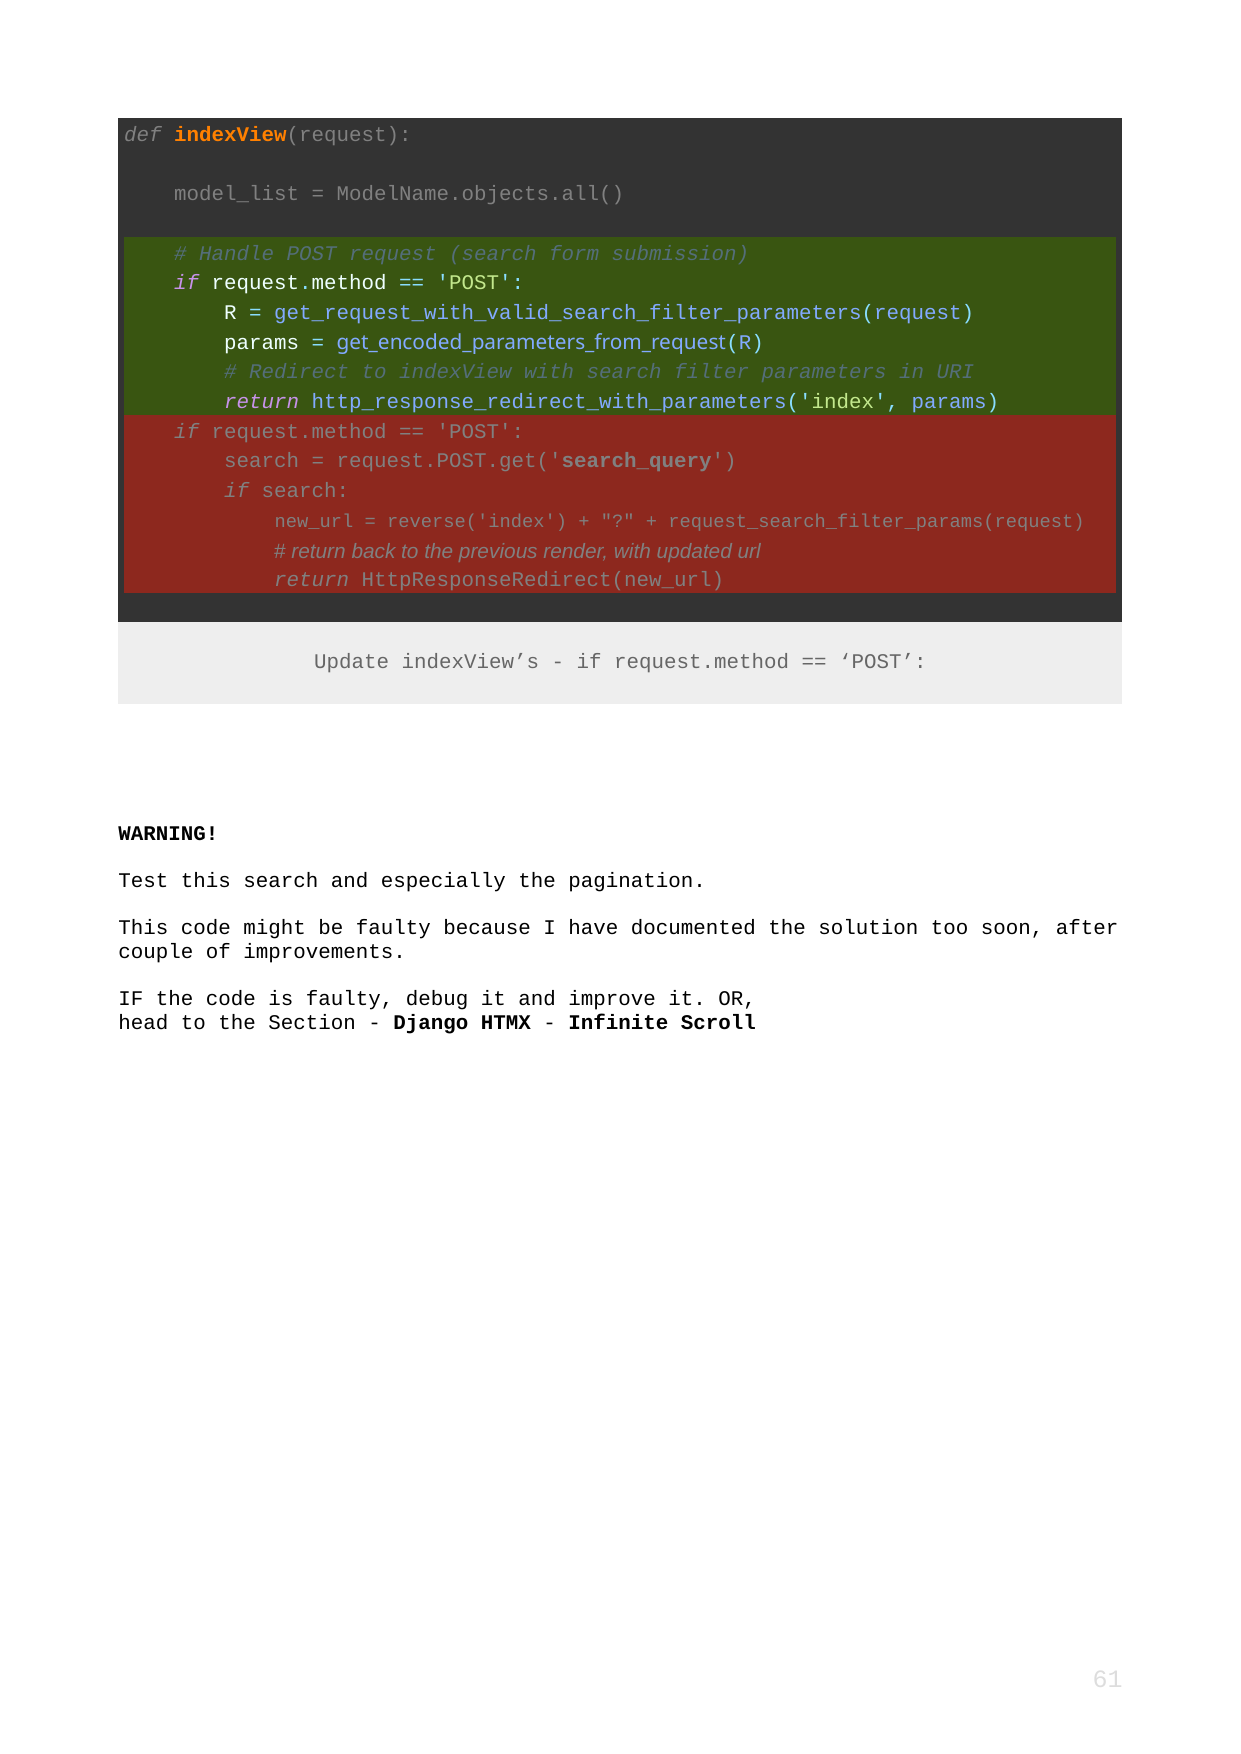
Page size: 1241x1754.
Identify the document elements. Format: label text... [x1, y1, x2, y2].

text This code might be faulty because I have documented the solution too soon, after couple of improvements. IF the code is faulty, debug it and improve it. OR, head to the Section - Django HTMX - Infinite Scroll [118, 917, 1122, 1036]
text WARNING! [118, 823, 1122, 846]
text Test this search and especially the pagination. [118, 870, 1122, 894]
table_cell Update indexView’s - if request.method == ‘POST’: [118, 622, 1122, 704]
table_cell def indexView(request): model_list = ModelName.objects.all() # Handle POST request (search form submission) if request.method == 'POST': R = get_request_with_valid_search_filter_parameters(request) params = get_encoded_parameters_from_request(R) # Redirect to indexView with search filter parameters in URI return http_response_redirect_with_parameters('index', params) if request.method == 'POST': search = request.POST.get('search_query') if search: new_url = reverse('index') + "?" + request_search_filter_params(request) # return back to the previous render, with updated url return HttpResponseRedirect(new_url) [118, 118, 1122, 622]
